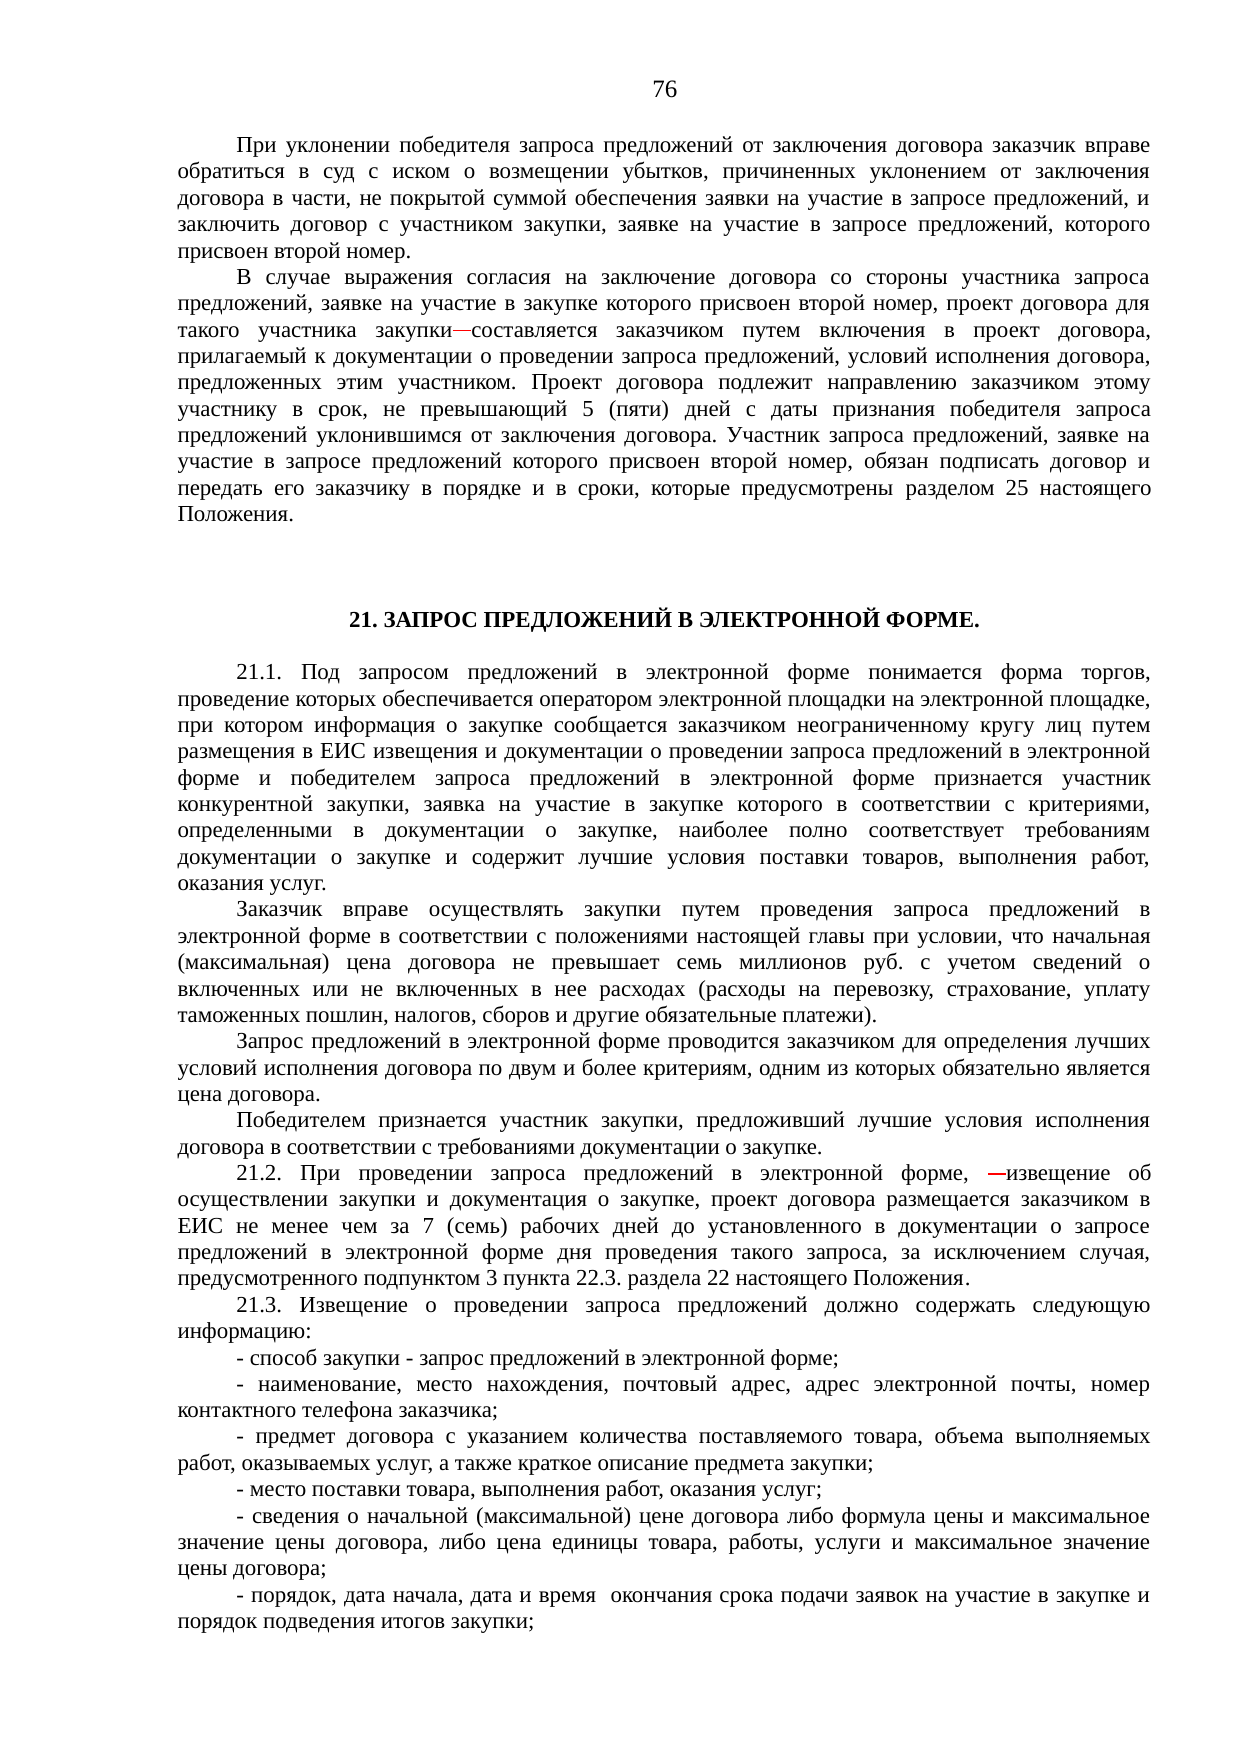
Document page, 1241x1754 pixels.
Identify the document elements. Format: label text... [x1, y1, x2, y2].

text - способ закупки - запрос предложений в электронной форме; [177, 1343, 1152, 1370]
text В случае выражения согласия на заключение договора со стороны участника запроса предложений, заявке на участие в закупке которого присвоен второй номер, проект договора для такого участника закупки составляется заказчиком путем включения в проект договора, прилагаемый к документации о проведении запроса предложений, условий исполнения договора, предложенных этим участником. Проект договора подлежит направлению заказчиком этому участнику в срок, не превышающий 5 (пяти) дней с даты признания победителя запроса предложений уклонившимся от заключения договора. Участник запроса предложений, заявке на участие в запросе предложений которого присвоен второй номер, обязан подписать договор и передать его заказчику в порядке и в сроки, которые предусмотрены разделом 25 настоящего Положения. [177, 263, 1152, 527]
text 21.2. При проведении запроса предложений в электронной форме, извещение об осуществлении закупки и документация о закупке, проект договора размещается заказчиком в ЕИС не менее чем за 7 (семь) рабочих дней до установленного в документации о запросе предложений в электронной форме дня проведения такого запроса, за исключением случая, предусмотренного подпунктом 3 пункта 22.3. раздела 22 настоящего Положения. [177, 1159, 1152, 1291]
text 21.3. Извещение о проведении запроса предложений должно содержать следующую информацию: [177, 1291, 1152, 1343]
text Запрос предложений в электронной форме проводится заказчиком для определения лучших условий исполнения договора по двум и более критериям, одним из которых обязательно является цена договора. [177, 1027, 1152, 1106]
text - наименование, место нахождения, почтовый адрес, адрес электронной почты, номер контактного телефона заказчика; [177, 1370, 1152, 1423]
text - предмет договора с указанием количества поставляемого товара, объема выполняемых работ, оказываемых услуг, а также краткое описание предмета закупки; [177, 1423, 1152, 1475]
text - место поставки товара, выполнения работ, оказания услуг; [177, 1475, 1152, 1502]
text При уклонении победителя запроса предложений от заключения договора заказчик вправе обратиться в суд с иском о возмещении убытков, причиненных уклонением от заключения договора в части, не покрытой суммой обеспечения заявки на участие в запросе предложений, и заключить договор с участником закупки, заявке на участие в запросе предложений, которого присвоен второй номер. [177, 131, 1152, 263]
text 21.1. Под запросом предложений в электронной форме понимается форма торгов, проведение которых обеспечивается оператором электронной площадки на электронной площадке, при котором информация о закупке сообщается заказчиком неограниченному кругу лиц путем размещения в ЕИС извещения и документации о проведении запроса предложений в электронной форме и победителем запроса предложений в электронной форме признается участник конкурентной закупки, заявка на участие в закупке которого в соответствии с критериями, определенными в документации о закупке, наиболее полно соответствует требованиям документации о закупке и содержит лучшие условия поставки товаров, выполнения работ, оказания услуг. [177, 658, 1152, 896]
text 21. ЗАПРОС ПРЕДЛОЖЕНИЙ В ЭЛЕКТРОННОЙ ФОРМЕ. [177, 606, 1152, 632]
text Заказчик вправе осуществлять закупки путем проведения запроса предложений в электронной форме в соответствии с положениями настоящей главы при условии, что начальная (максимальная) цена договора не превышает семь миллионов руб. с учетом сведений о включенных или не включенных в нее расходах (расходы на перевозку, страхование, уплату таможенных пошлин, налогов, сборов и другие обязательные платежи). [177, 896, 1152, 1027]
text - сведения о начальной (максимальной) цене договора либо формула цены и максимальное значение цены договора, либо цена единицы товара, работы, услуги и максимальное значение цены договора; [177, 1502, 1152, 1581]
text - порядок, дата начала, дата и время окончания срока подачи заявок на участие в закупке и порядок подведения итогов закупки; [177, 1581, 1152, 1633]
text Победителем признается участник закупки, предложивший лучшие условия исполнения договора в соответствии с требованиями документации о закупке. [177, 1106, 1152, 1159]
